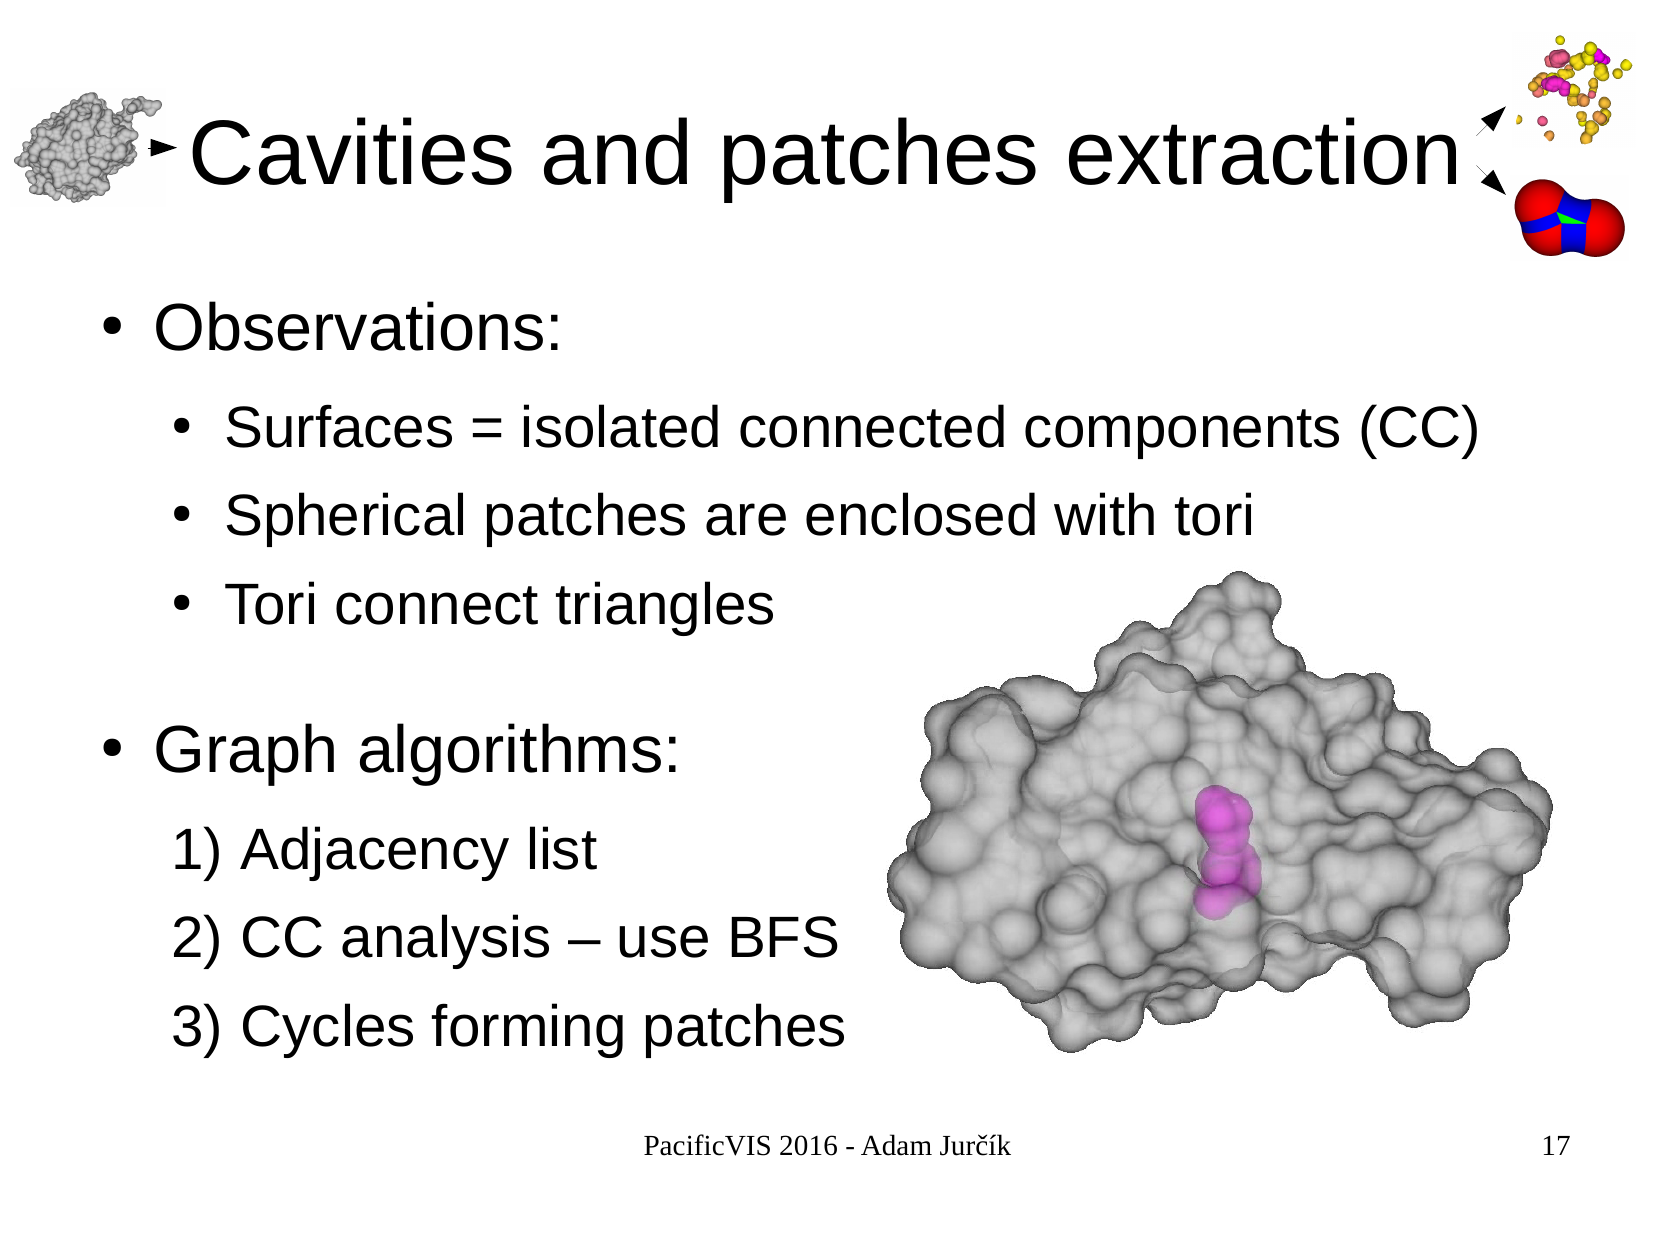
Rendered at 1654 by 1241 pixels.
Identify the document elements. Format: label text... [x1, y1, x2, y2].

picture [1512, 32, 1636, 148]
list Observations: Surfaces = isolated connected components (CC) Spherical patches are enclosed with tori Tori connect triangles Graph algorithms: Adjacency list CC analysis – use BFS Cycles forming patches [82, 290, 1571, 1109]
title Cavities and patches extraction [82, 49, 1571, 257]
picture [10, 88, 166, 207]
picture [1510, 175, 1629, 261]
picture [879, 563, 1560, 1063]
